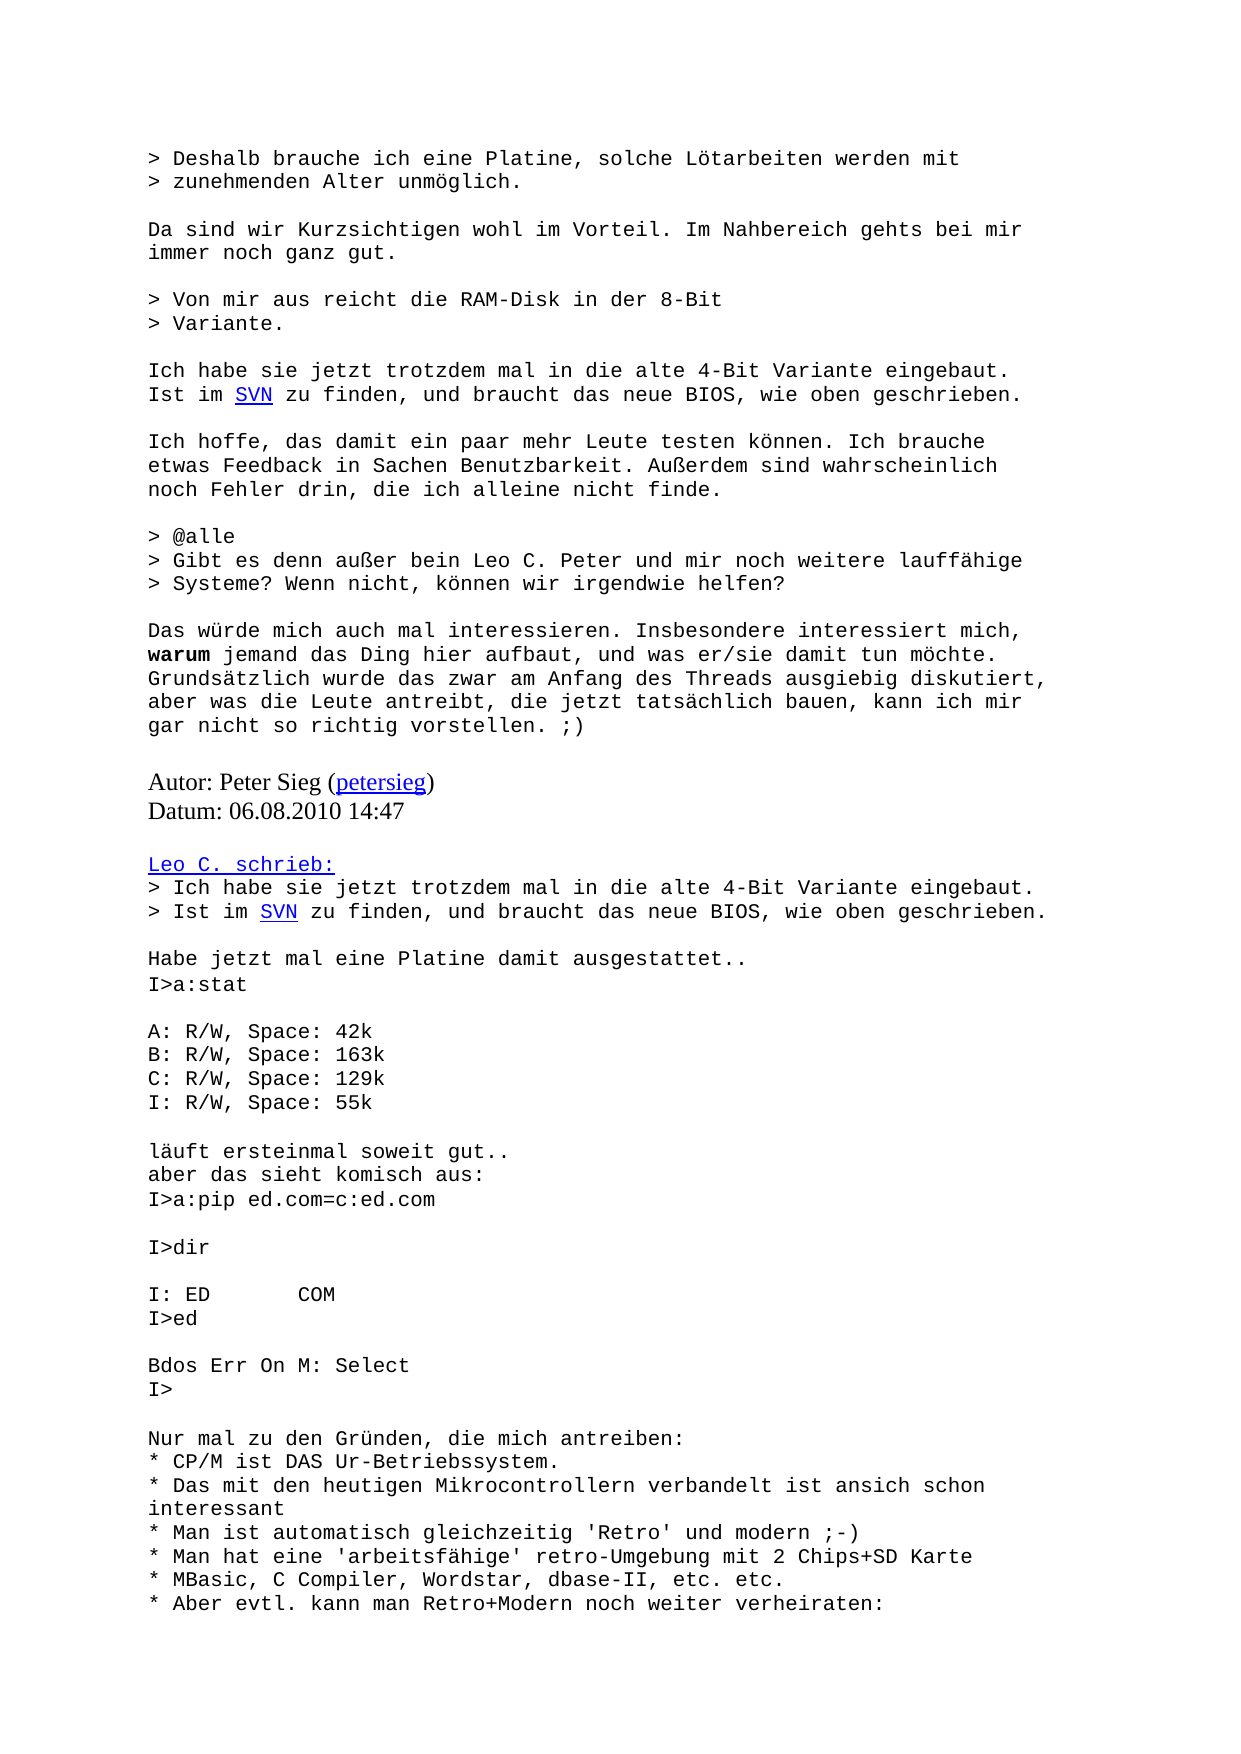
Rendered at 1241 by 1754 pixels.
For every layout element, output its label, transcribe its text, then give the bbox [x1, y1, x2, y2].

table_header I>a:pip ed.com=c:ed.com I>dir I: ED COM I>ed Bdos Err On M: Select I> [146, 1188, 443, 1404]
text aber was die Leute antreibt, die jetzt tatsächlich bauen, kann ich mir [148, 691, 1093, 715]
text * CP/M ist DAS Ur-Betriebssystem. [148, 1451, 1093, 1475]
text * MBasic, C Compiler, Wordstar, dbase-II, etc. etc. [148, 1569, 1093, 1593]
text Habe jetzt mal eine Platine damit ausgestattet.. [148, 948, 1093, 972]
text > @alle [148, 526, 1093, 549]
text Leo C. schrieb: [148, 854, 1093, 877]
text * Man ist automatisch gleichzeitig 'Retro' und modern ;-) [148, 1522, 1093, 1546]
text Ich hoffe, das damit ein paar mehr Leute testen können. Ich brauche [148, 431, 1093, 455]
text Ist im SVN zu finden, und braucht das neue BIOS, wie oben geschrieben. [148, 384, 1093, 408]
text interessant [148, 1498, 1093, 1522]
text > Systeme? Wenn nicht, können wir irgendwie helfen? [148, 573, 1093, 597]
text Nur mal zu den Gründen, die mich antreiben: [148, 1427, 1093, 1451]
text Ich habe sie jetzt trotzdem mal in die alte 4-Bit Variante eingebaut. [148, 360, 1093, 384]
text > Gibt es denn außer bein Leo C. Peter und mir noch weitere lauffähige [148, 549, 1093, 573]
text aber das sieht komisch aus: [148, 1164, 1093, 1188]
text Grundsätzlich wurde das zwar am Anfang des Threads ausgiebig diskutiert, [148, 668, 1093, 691]
text läuft ersteinmal soweit gut.. [148, 1141, 1093, 1164]
text * Man hat eine 'arbeitsfähige' retro-Umgebung mit 2 Chips+SD Karte [148, 1546, 1093, 1569]
text noch Fehler drin, die ich alleine nicht finde. [148, 479, 1093, 502]
text > Deshalb brauche ich eine Platine, solche Lötarbeiten werden mit [148, 148, 1093, 171]
text * Das mit den heutigen Mikrocontrollern verbandelt ist ansich schon [148, 1475, 1093, 1498]
text > Ich habe sie jetzt trotzdem mal in die alte 4-Bit Variante eingebaut. [148, 877, 1093, 901]
text > zunehmenden Alter unmöglich. [148, 171, 1093, 195]
table_header I>a:stat A: R/W, Space: 42k B: R/W, Space: 163k C: R/W, Space: 129k I: R/W, Space: 55k [146, 972, 393, 1117]
text warum jemand das Ding hier aufbaut, und was er/sie damit tun möchte. [148, 644, 1093, 668]
text * Aber evtl. kann man Retro+Modern noch weiter verheiraten: [148, 1593, 1093, 1617]
text Autor: Peter Sieg (petersieg) [148, 767, 1093, 796]
text Datum: 06.08.2010 14:47 [148, 796, 1093, 825]
text > Von mir aus reicht die RAM-Disk in der 8-Bit [148, 289, 1093, 313]
text immer noch ganz gut. [148, 242, 1093, 266]
text > Variante. [148, 313, 1093, 337]
text Da sind wir Kurzsichtigen wohl im Vorteil. Im Nahbereich gehts bei mir [148, 218, 1093, 242]
text > Ist im SVN zu finden, und braucht das neue BIOS, wie oben geschrieben. [148, 901, 1093, 925]
text etwas Feedback in Sachen Benutzbarkeit. Außerdem sind wahrscheinlich [148, 455, 1093, 479]
text Das würde mich auch mal interessieren. Insbesondere interessiert mich, [148, 621, 1093, 644]
text gar nicht so richtig vorstellen. ;) [148, 715, 1093, 739]
